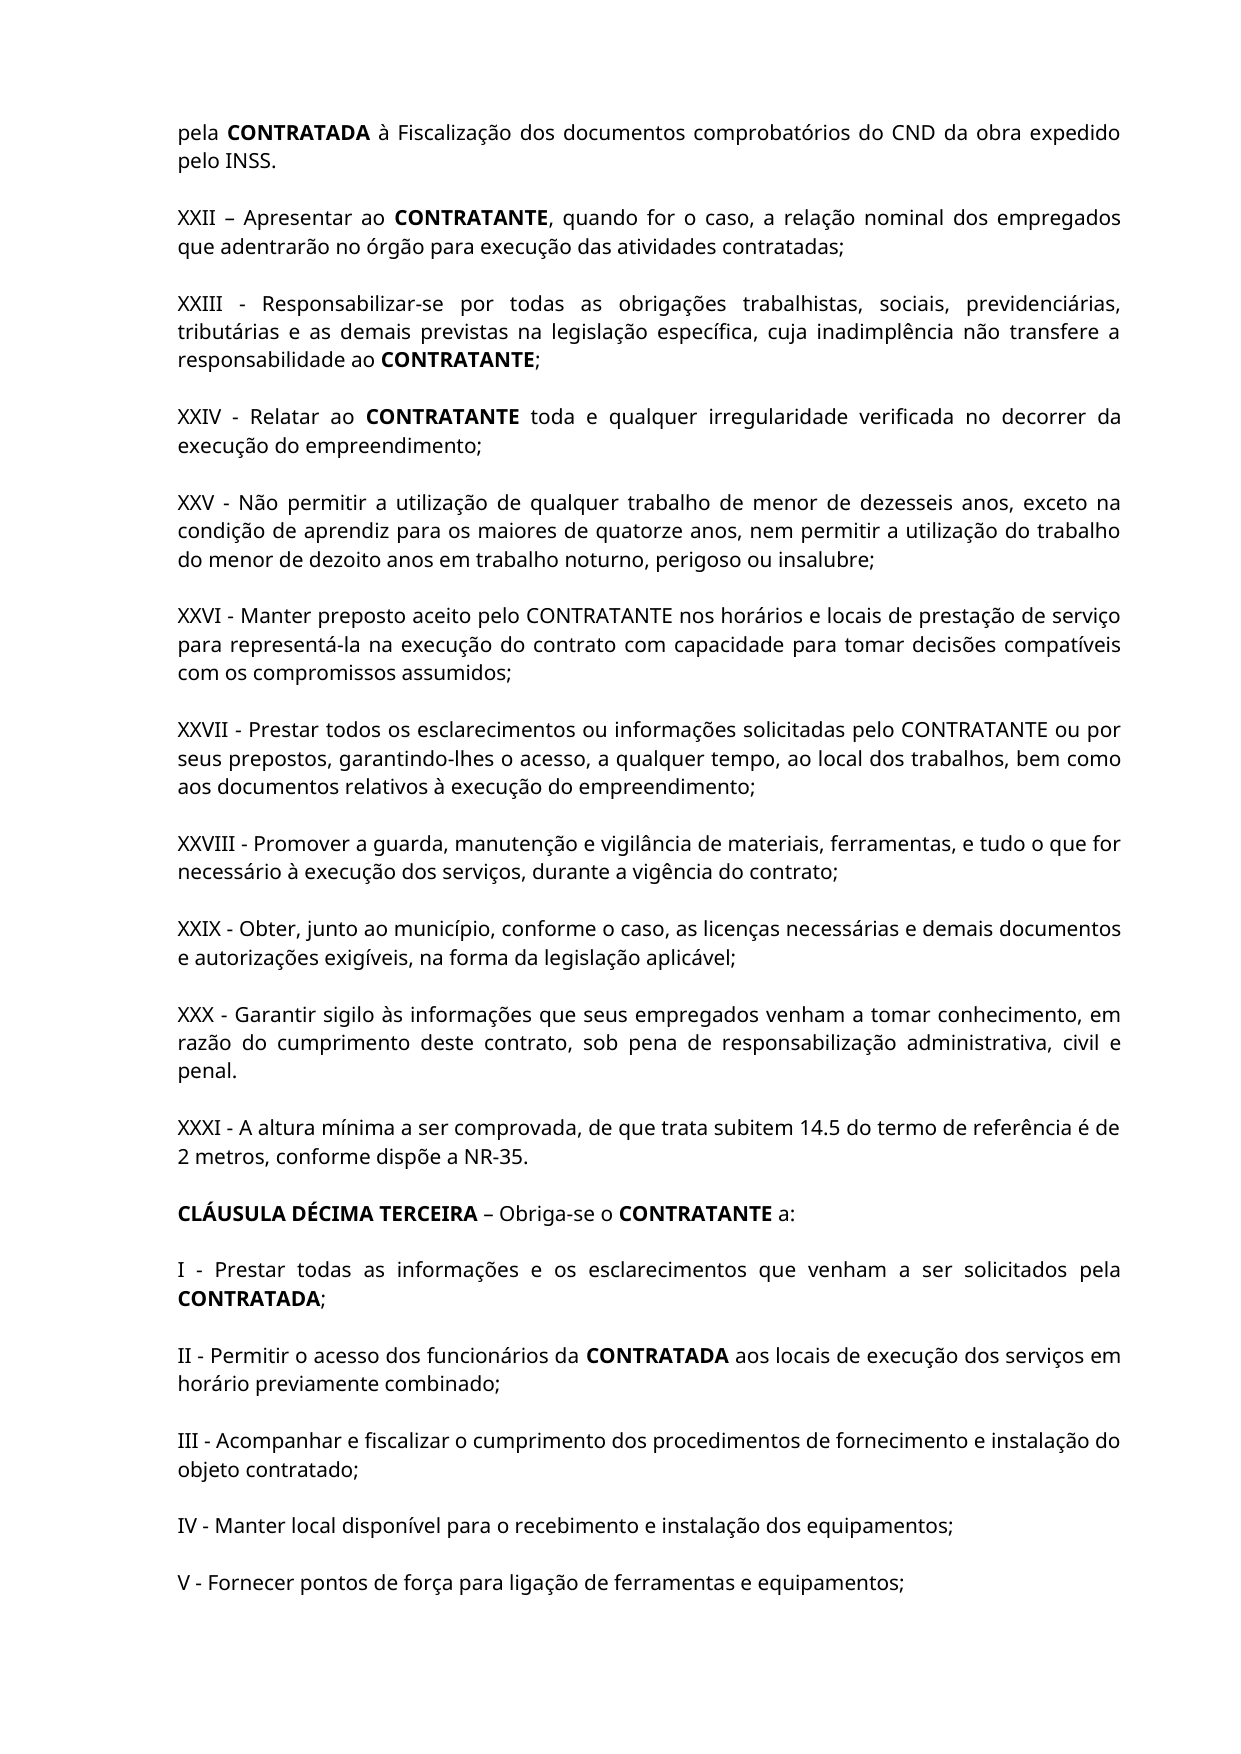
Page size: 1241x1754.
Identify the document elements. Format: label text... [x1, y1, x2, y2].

text III - Acompanhar e fiscalizar o cumprimento dos procedimentos de fornecimento e instalação do objeto contratado; [177, 1426, 1122, 1483]
text IV - Manter local disponível para o recebimento e instalação dos equipamentos; [177, 1512, 1122, 1540]
text XXIV - Relatar ao CONTRATANTE toda e qualquer irregularidade verificada no decorrer da execução do empreendimento; [177, 402, 1122, 459]
text CLÁUSULA DÉCIMA TERCEIRA – Obriga-se o CONTRATANTE a: [177, 1199, 1122, 1227]
text V - Fornecer pontos de força para ligação de ferramentas e equipamentos; [177, 1568, 1122, 1597]
text XXX - Garantir sigilo às informações que seus empregados venham a tomar conhecimento, em razão do cumprimento deste contrato, sob pena de responsabilização administrativa, civil e penal. [177, 1000, 1122, 1085]
text XXII – Apresentar ao CONTRATANTE, quando for o caso, a relação nominal dos empregados que adentrarão no órgão para execução das atividades contratadas; [177, 203, 1122, 260]
text XXV - Não permitir a utilização de qualquer trabalho de menor de dezesseis anos, exceto na condição de aprendiz para os maiores de quatorze anos, nem permitir a utilização do trabalho do menor de dezoito anos em trabalho noturno, perigoso ou insalubre; [177, 488, 1122, 573]
text pela CONTRATADA à Fiscalização dos documentos comprobatórios do CND da obra expedido pelo INSS. [177, 118, 1122, 175]
text XXVII - Prestar todos os esclarecimentos ou informações solicitadas pelo CONTRATANTE ou por seus prepostos, garantindo-lhes o acesso, a qualquer tempo, ao local dos trabalhos, bem como aos documentos relativos à execução do empreendimento; [177, 715, 1122, 801]
text I - Prestar todas as informações e os esclarecimentos que venham a ser solicitados pela CONTRATADA; [177, 1256, 1122, 1312]
text XXIII - Responsabilizar-se por todas as obrigações trabalhistas, sociais, previdenciárias, tributárias e as demais previstas na legislação específica, cuja inadimplência não transfere a responsabilidade ao CONTRATANTE; [177, 289, 1122, 374]
text XXVIII - Promover a guarda, manutenção e vigilância de materiais, ferramentas, e tudo o que for necessário à execução dos serviços, durante a vigência do contrato; [177, 829, 1122, 886]
text XXXI - A altura mínima a ser comprovada, de que trata subitem 14.5 do termo de referência é de 2 metros, conforme dispõe a NR-35. [177, 1113, 1122, 1170]
text II - Permitir o acesso dos funcionários da CONTRATADA aos locais de execução dos serviços em horário previamente combinado; [177, 1341, 1122, 1398]
text XXVI - Manter preposto aceito pelo CONTRATANTE nos horários e locais de prestação de serviço para representá-la na execução do contrato com capacidade para tomar decisões compatíveis com os compromissos assumidos; [177, 602, 1122, 687]
text XXIX - Obter, junto ao município, conforme o caso, as licenças necessárias e demais documentos e autorizações exigíveis, na forma da legislação aplicável; [177, 914, 1122, 971]
